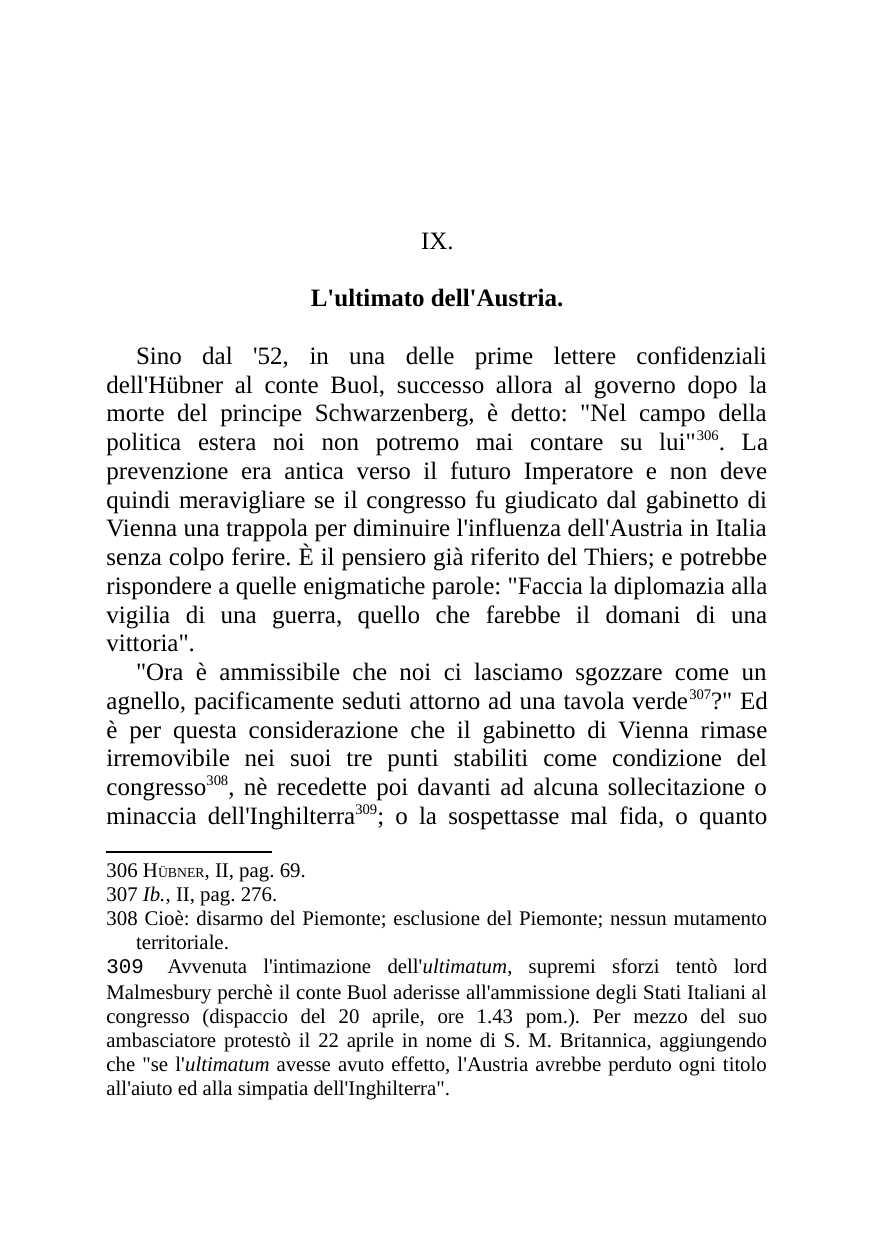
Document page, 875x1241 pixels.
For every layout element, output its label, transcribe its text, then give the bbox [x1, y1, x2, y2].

text IX. [106, 226, 768, 255]
text Cioè: disarmo del Piemonte; esclusione del Piemonte; nessun mutamento territoriale. [106, 906, 768, 954]
text Hübner, II, pag. 69. [106, 858, 768, 882]
text L'ultimato dell'Austria. [106, 283, 768, 312]
text "Ora è ammissibile che noi ci lasciamo sgozzare come un agnello, pacificamente seduti attorno ad una tavola verde?" Ed è per questa considerazione che il gabinetto di Vienna rimase irremovibile nei suoi tre punti stabiliti come condizione del congresso, nè recedette poi davanti ad alcuna sollecitazione o minaccia dell'Inghilterra; o la sospettasse mal fida, o quanto [106, 657, 768, 830]
text Ib., II, pag. 276. [106, 882, 768, 906]
text Avvenuta l'intimazione dell'ultimatum, supremi sforzi tentò lord Malmesbury perchè il conte Buol aderisse all'ammissione degli Stati Italiani al congresso (dispaccio del 20 aprile, ore 1.43 pom.). Per mezzo del suo ambasciatore protestò il 22 aprile in nome di S. M. Britannica, aggiungendo che "se l'ultimatum avesse avuto effetto, l'Austria avrebbe perduto ogni titolo all'aiuto ed alla simpatia dell'Inghilterra". [106, 954, 768, 1100]
text Sino dal '52, in una delle prime lettere confidenziali dell'Hübner al conte Buol, successo allora al governo dopo la morte del principe Schwarzenberg, è detto: "Nel campo della politica estera noi non potremo mai contare su lui". La prevenzione era antica verso il futuro Imperatore e non deve quindi meravigliare se il congresso fu giudicato dal gabinetto di Vienna una trappola per diminuire l'influenza dell'Austria in Italia senza colpo ferire. È il pensiero già riferito del Thiers; e potrebbe rispondere a quelle enigmatiche parole: "Faccia la diplomazia alla vigilia di una guerra, quello che farebbe il domani di una vittoria". [106, 341, 768, 657]
